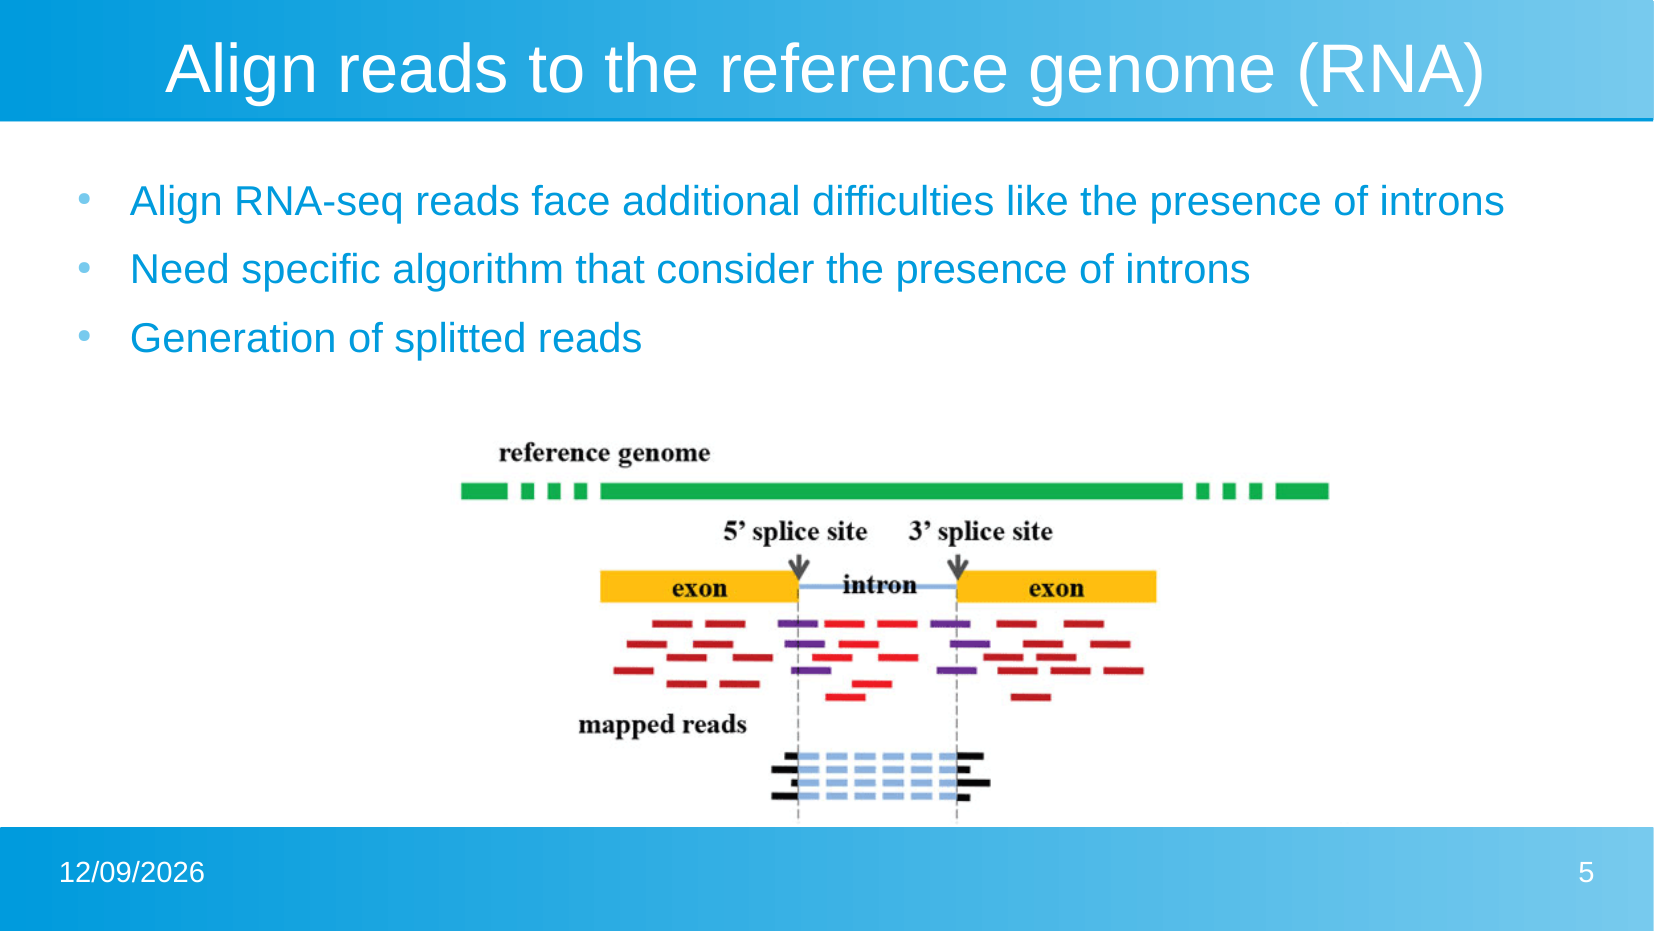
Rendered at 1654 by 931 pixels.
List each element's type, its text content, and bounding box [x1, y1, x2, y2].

title Align reads to the reference genome (RNA) [59, 29, 1595, 108]
picture [427, 412, 1351, 826]
list Align RNA-seq reads face additional difficulties like the presence of introns Need specific algorithm that consider the presence of introns Generation of splitted reads [59, 177, 1595, 768]
